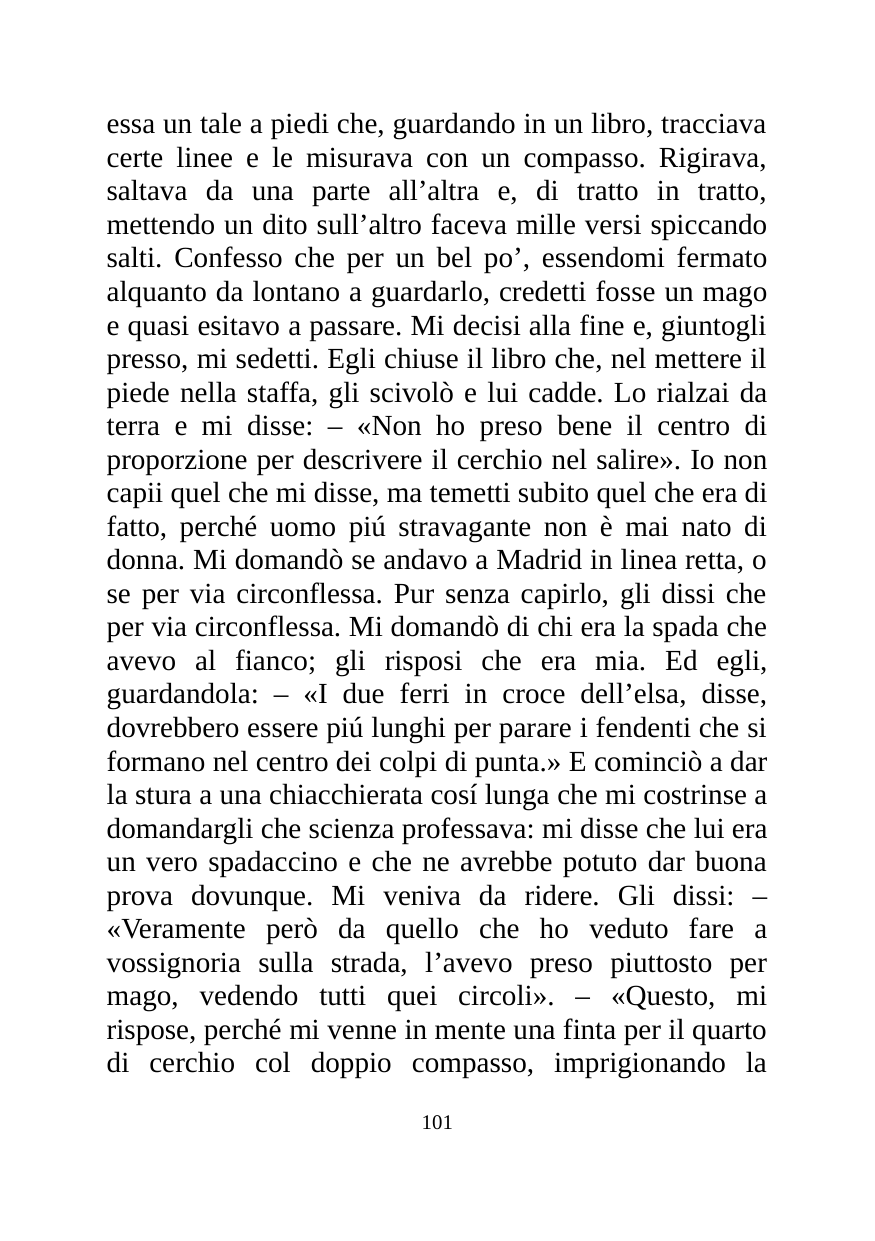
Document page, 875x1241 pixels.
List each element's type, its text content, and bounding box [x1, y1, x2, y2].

text essa un tale a piedi che, guardando in un libro, tracciava certe linee e le misurava con un compasso. Rigirava, saltava da una parte all’altra e, di tratto in tratto, mettendo un dito sull’altro faceva mille versi spiccando salti. Confesso che per un bel po’, essendomi fermato alquanto da lontano a guardarlo, credetti fosse un mago e quasi esitavo a passare. Mi decisi alla fine e, giuntogli presso, mi sedetti. Egli chiuse il libro che, nel mettere il piede nella staffa, gli scivolò e lui cadde. Lo rialzai da terra e mi disse: – «Non ho preso bene il centro di proporzione per descrivere il cerchio nel salire». Io non capii quel che mi disse, ma temetti subito quel che era di fatto, perché uomo piú stravagante non è mai nato di donna. Mi domandò se andavo a Madrid in linea retta, o se per via circonflessa. Pur senza capirlo, gli dissi che per via circonflessa. Mi domandò di chi era la spada che avevo al fianco; gli risposi che era mia. Ed egli, guardandola: – «I due ferri in croce dell’elsa, disse, dovrebbero essere piú lunghi per parare i fendenti che si formano nel centro dei colpi di punta.» E cominciò a dar la stura a una chiacchierata cosí lunga che mi costrinse a domandargli che scienza professava: mi disse che lui era un vero spadaccino e che ne avrebbe potuto dar buona prova dovunque. Mi veniva da ridere. Gli dissi: – «Veramente però da quello che ho veduto fare a vossignoria sulla strada, l’avevo preso piuttosto per mago, vedendo tutti quei circoli». – «Questo, mi rispose, perché mi venne in mente una finta per il quarto di cerchio col doppio compasso, imprigionando la [106, 106, 768, 1079]
